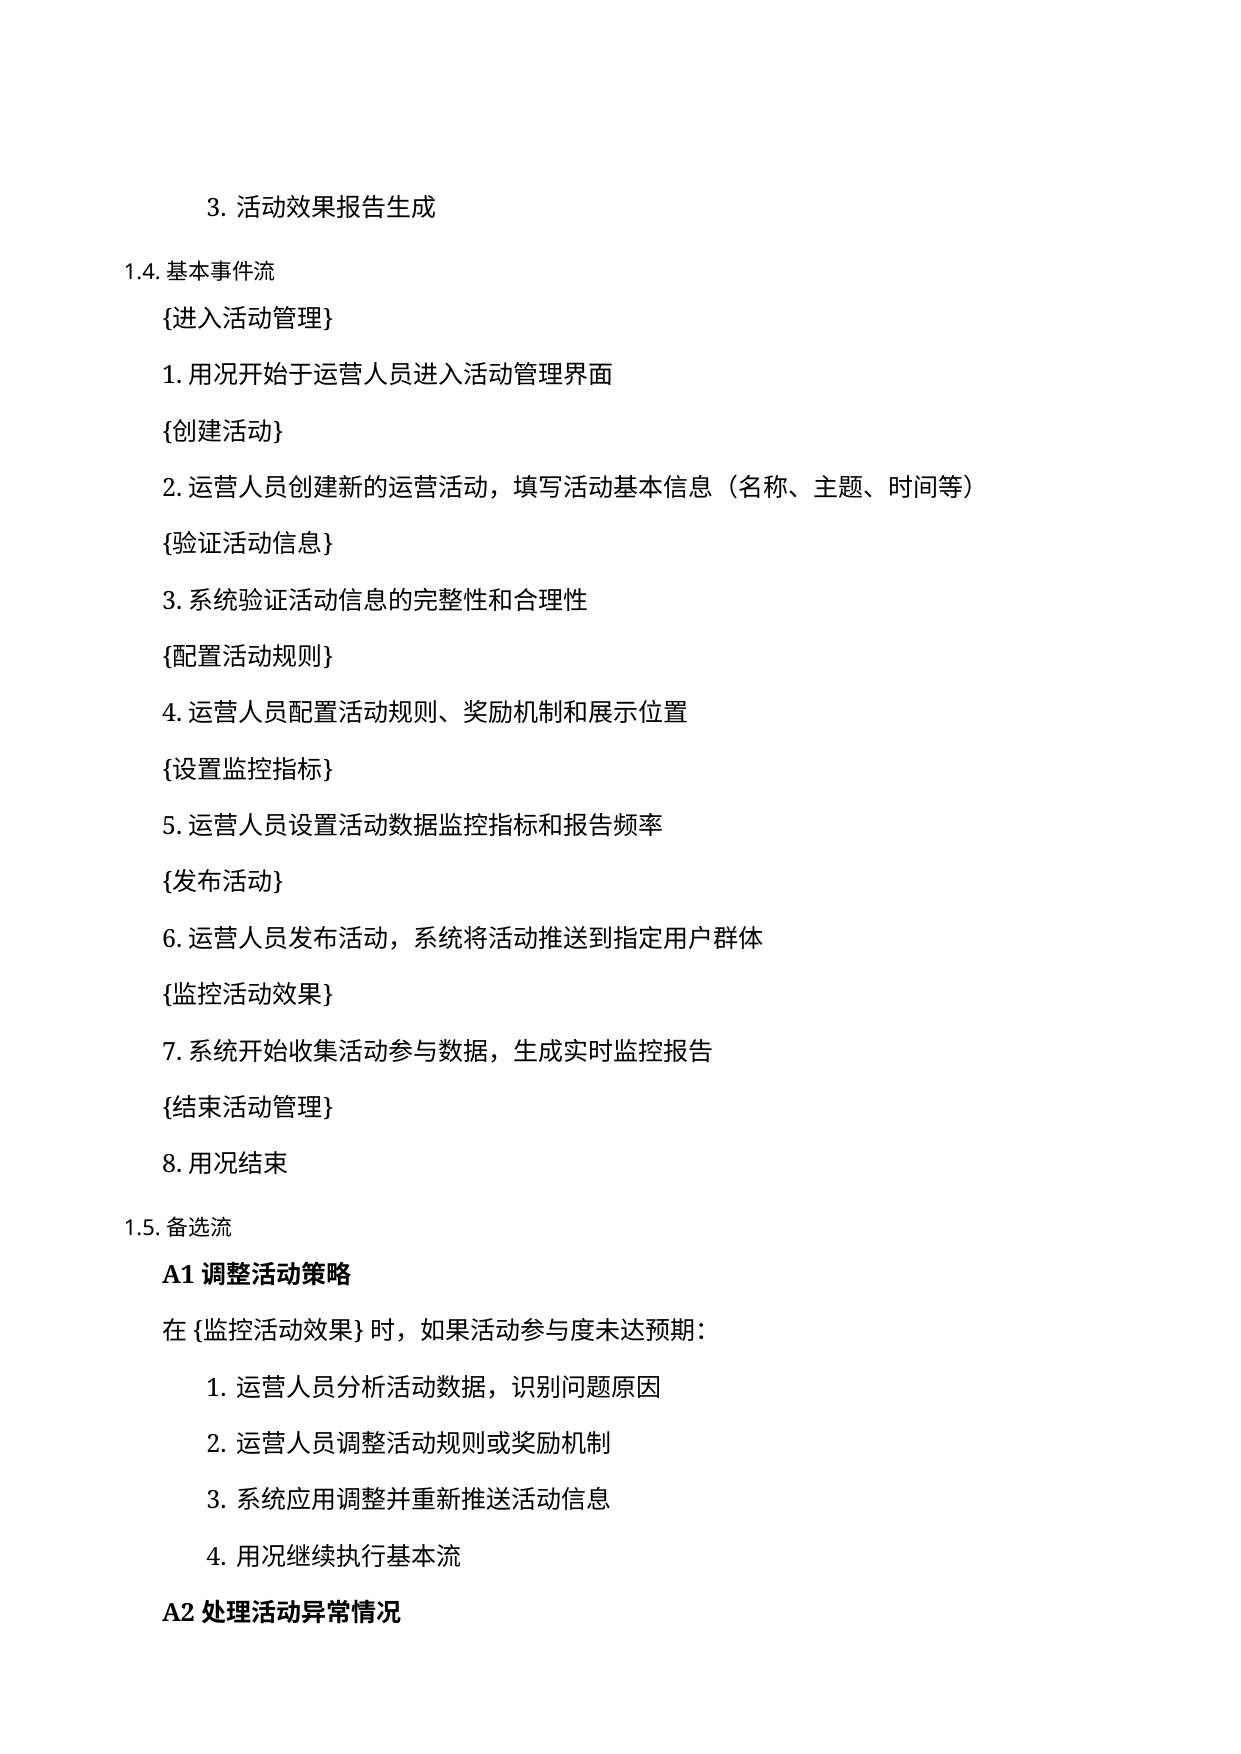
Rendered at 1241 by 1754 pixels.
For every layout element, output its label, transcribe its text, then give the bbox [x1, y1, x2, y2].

text {验证活动信息} [118, 524, 1122, 560]
text {发布活动} [118, 862, 1122, 898]
text 3. 系统验证活动信息的完整性和合理性 [118, 580, 1122, 616]
text 1. 用况开始于运营人员进入活动管理界面 [118, 355, 1122, 391]
text 6. 运营人员发布活动，系统将活动推送到指定用户群体 [118, 918, 1122, 954]
list 运营人员调整活动规则或奖励机制 [162, 1423, 1122, 1460]
text A1 调整活动策略 [118, 1254, 1122, 1291]
text 5. 运营人员设置活动数据监控指标和报告频率 [118, 806, 1122, 842]
subtitle 基本事件流 [118, 254, 1122, 286]
text {设置监控指标} [118, 749, 1122, 785]
list 用况继续执行基本流 [162, 1536, 1122, 1572]
list 活动效果报告生成 [162, 188, 1122, 224]
text {监控活动效果} [118, 974, 1122, 1011]
text 8. 用况结束 [118, 1144, 1122, 1180]
text {配置活动规则} [118, 636, 1122, 673]
subtitle 备选流 [118, 1210, 1122, 1242]
text {进入活动管理} [118, 298, 1122, 334]
text {创建活动} [118, 411, 1122, 447]
list 运营人员分析活动数据，识别问题原因 [162, 1367, 1122, 1403]
text 在 {监控活动效果} 时，如果活动参与度未达预期： [118, 1311, 1122, 1347]
text A2 处理活动异常情况 [118, 1592, 1122, 1629]
text 4. 运营人员配置活动规则、奖励机制和展示位置 [118, 693, 1122, 729]
list 系统应用调整并重新推送活动信息 [162, 1480, 1122, 1516]
text 7. 系统开始收集活动参与数据，生成实时监控报告 [118, 1031, 1122, 1067]
text 2. 运营人员创建新的运营活动，填写活动基本信息（名称、主题、时间等） [118, 467, 1122, 504]
text {结束活动管理} [118, 1087, 1122, 1123]
